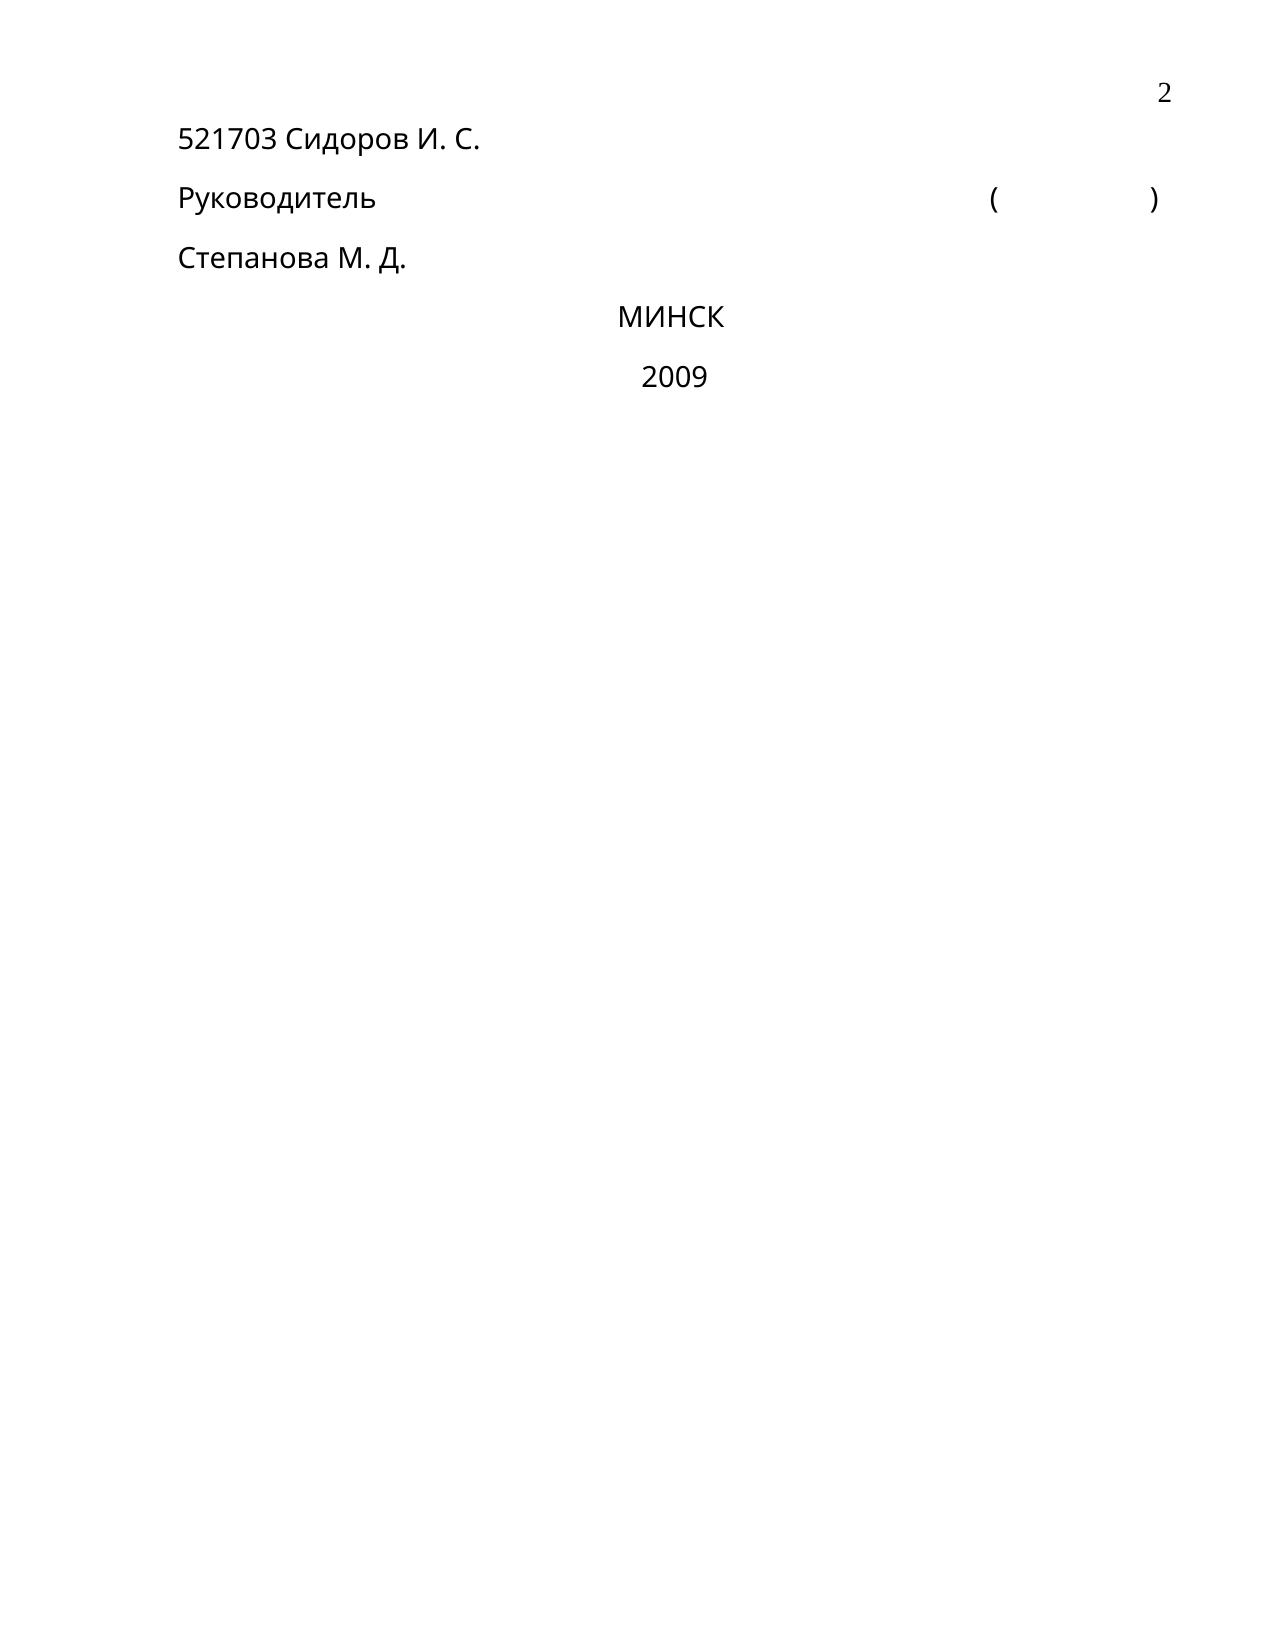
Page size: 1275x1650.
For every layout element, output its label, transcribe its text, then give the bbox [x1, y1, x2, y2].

text Степанова М. Д. [177, 237, 1172, 277]
text МИНСК [177, 297, 1172, 336]
text Руководитель ( ) [177, 178, 1172, 217]
text 2009 [177, 356, 1172, 396]
text 521703 Сидоров И. С. [177, 118, 1172, 158]
